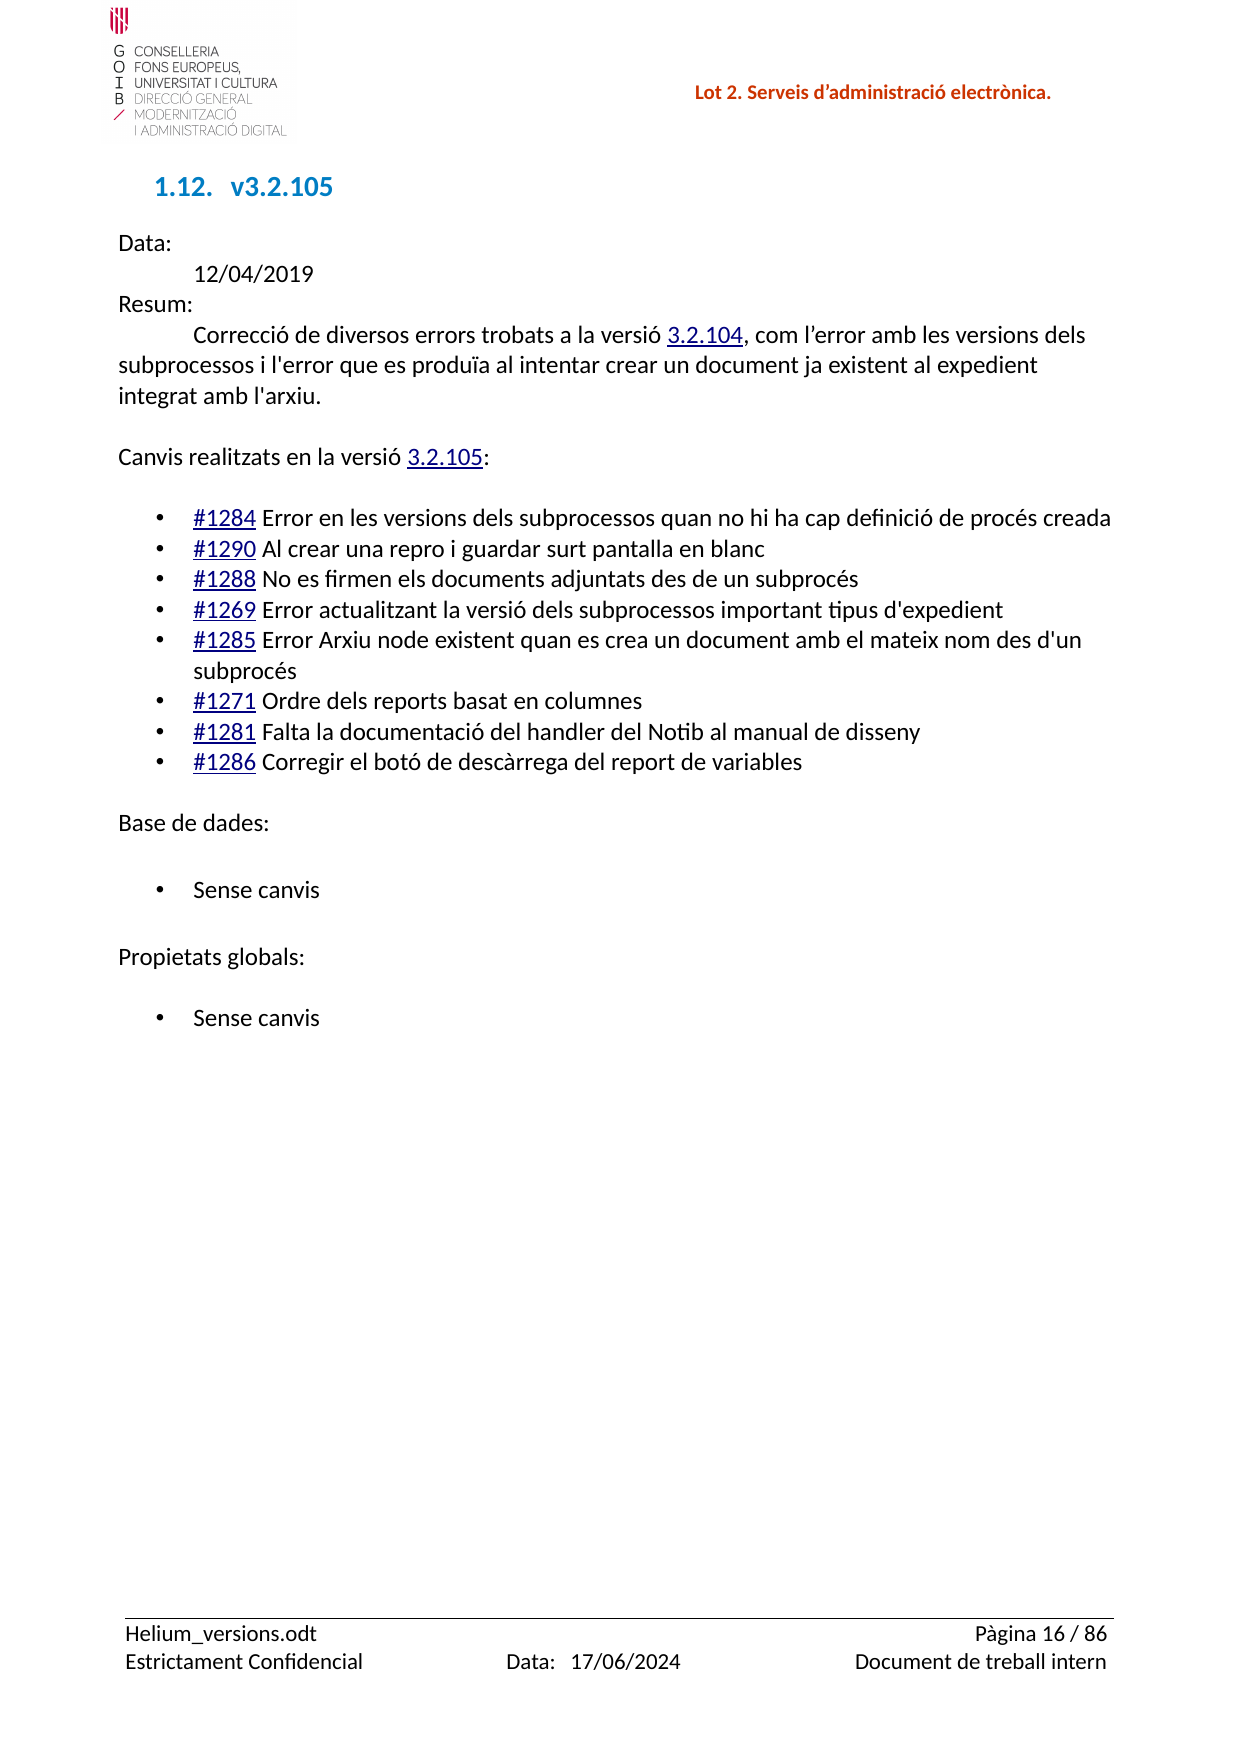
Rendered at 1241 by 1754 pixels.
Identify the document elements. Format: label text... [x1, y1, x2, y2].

list Sense canvis [156, 1002, 1122, 1033]
text Propietats globals: [118, 941, 1122, 972]
text 12/04/2019 [118, 258, 1122, 289]
subtitle v3.2.105 [153, 168, 1122, 204]
list #1281 Falta la documentació del handler del Notib al manual de disseny [156, 716, 1122, 746]
text Resum: [118, 289, 1122, 319]
list #1290 Al crear una repro i guardar surt pantalla en blanc [156, 533, 1122, 563]
list Sense canvis [156, 874, 1122, 905]
text Base de dades: [118, 807, 1122, 838]
picture [100, 0, 297, 144]
list #1288 No es firmen els documents adjuntats des de un subprocés [156, 563, 1122, 594]
text Data: [118, 228, 1122, 258]
list #1286 Corregir el botó de descàrrega del report de variables [156, 746, 1122, 777]
text Correcció de diversos errors trobats a la versió 3.2.104, com l’error amb les versions dels subprocessos i l'error que es produïa al intentar crear un document ja existent al expedient integrat amb l'arxiu. [118, 319, 1122, 411]
list #1271 Ordre dels reports basat en columnes [156, 685, 1122, 716]
list #1269 Error actualitzant la versió dels subprocessos important tipus d'expedient [156, 594, 1122, 624]
list #1284 Error en les versions dels subprocessos quan no hi ha cap definició de procés creada [156, 502, 1122, 533]
text Canvis realitzats en la versió 3.2.105: [118, 441, 1122, 472]
list #1285 Error Arxiu node existent quan es crea un document amb el mateix nom des d'un subprocés [156, 624, 1122, 685]
